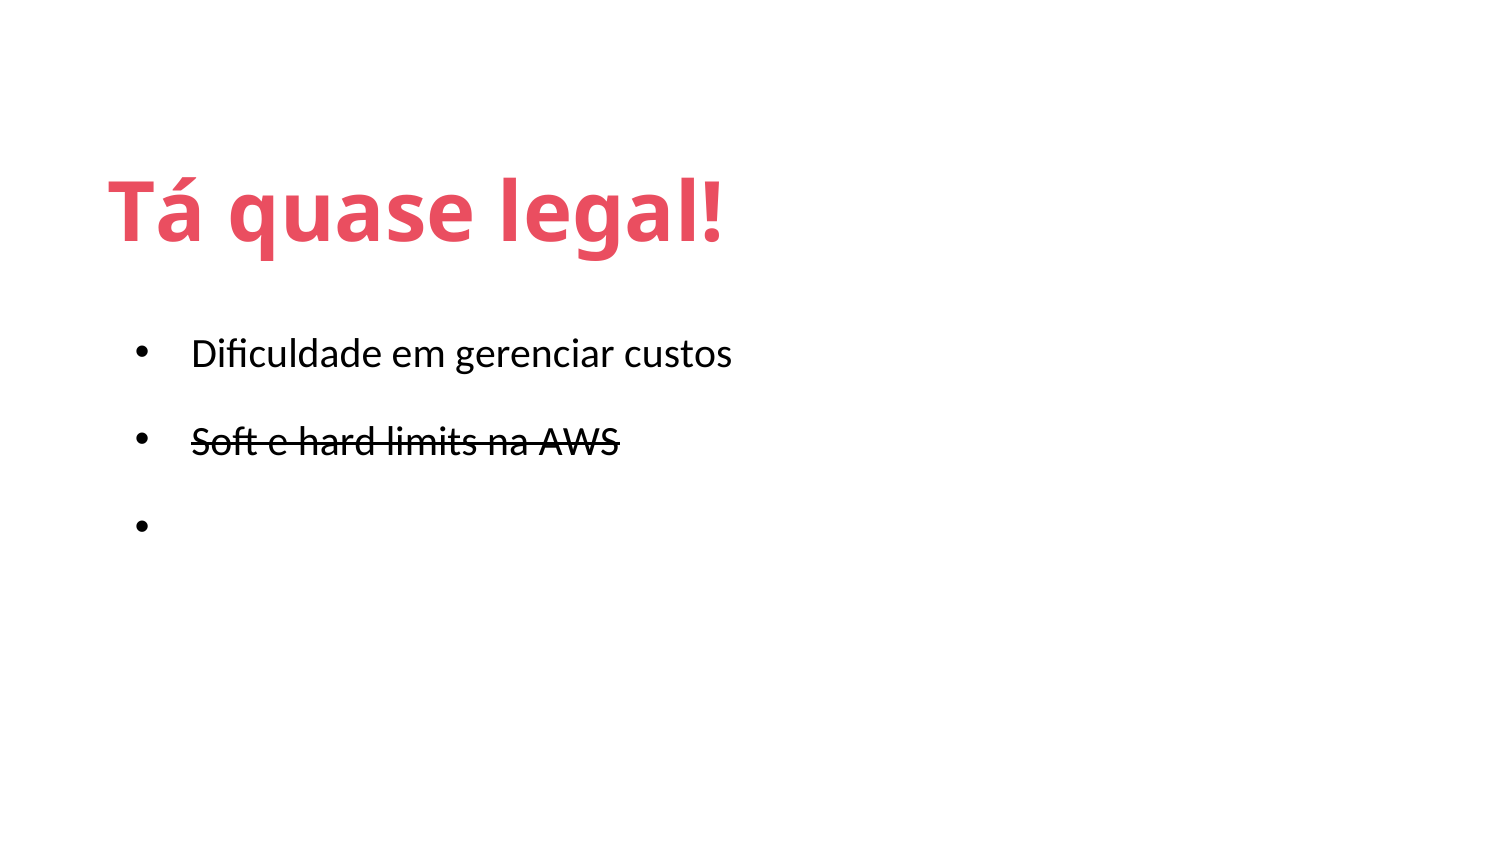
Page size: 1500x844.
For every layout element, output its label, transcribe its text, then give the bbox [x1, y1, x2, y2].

text_box Dificuldade em gerenciar custos Soft e hard limits na AWS [119, 310, 1240, 716]
text_box Tá quase legal! [92, 128, 1499, 227]
